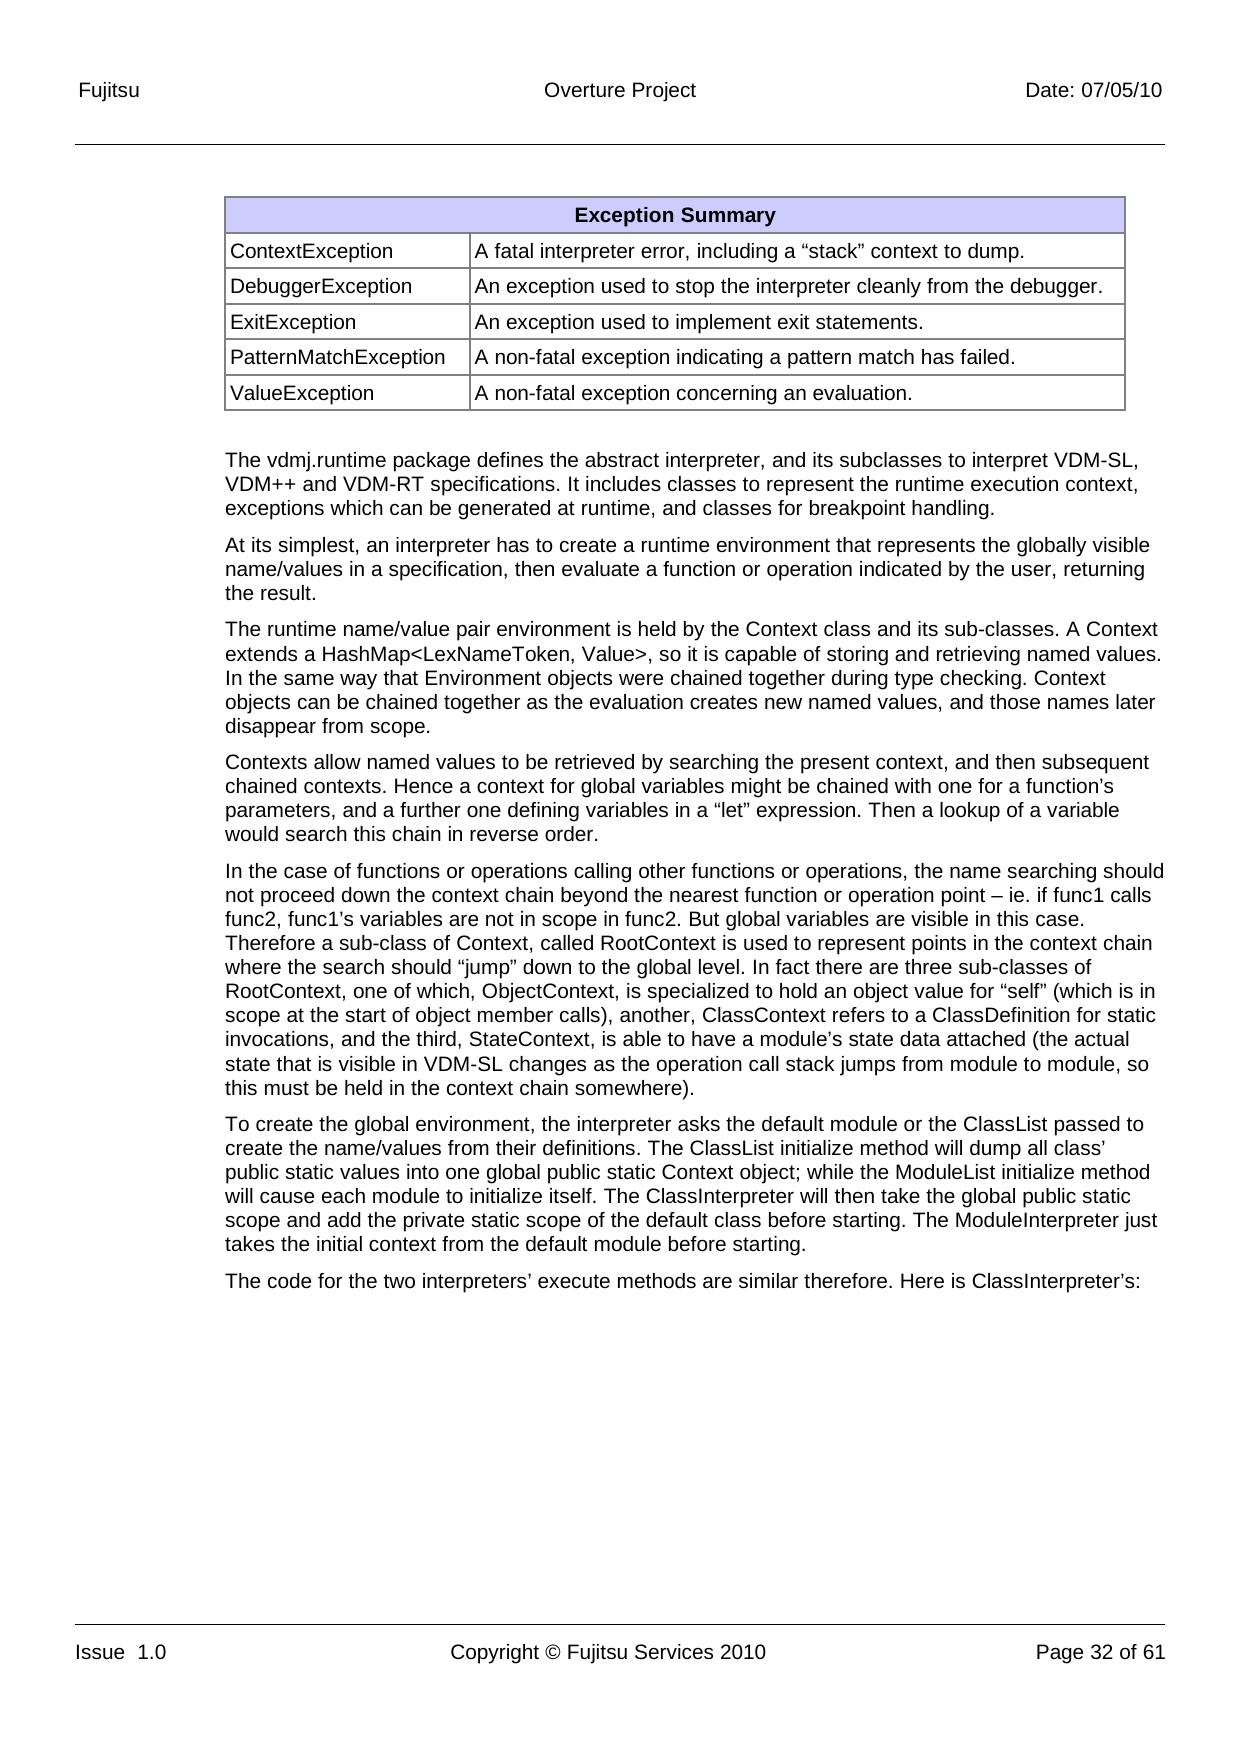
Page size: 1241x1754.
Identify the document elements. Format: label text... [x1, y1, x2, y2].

text In the case of functions or operations calling other functions or operations, the name searching should not proceed down the context chain beyond the nearest function or operation point – ie. if func1 calls func2, func1’s variables are not in scope in func2. But global variables are visible in this case. Therefore a sub-class of Context, called RootContext is used to represent points in the context chain where the search should “jump” down to the global level. In fact there are three sub-classes of RootContext, one of which, ObjectContext, is specialized to hold an object value for “self” (which is in scope at the start of object member calls), another, ClassContext refers to a ClassDefinition for static invocations, and the third, StateContext, is able to have a module’s state data attached (the actual state that is visible in VDM-SL changes as the operation call stack jumps from module to module, so this must be held in the context chain somewhere). [225, 859, 1165, 1099]
table_header Exception Summary [226, 198, 1124, 232]
table_cell An exception used to implement exit statements. [471, 305, 1124, 338]
table_cell DebuggerException [226, 269, 469, 303]
text The code for the two interpreters’ execute methods are similar therefore. Here is ClassInterpreter’s: [225, 1269, 1165, 1293]
text Contexts allow named values to be retrieved by searching the present context, and then subsequent chained contexts. Hence a context for global variables might be chained with one for a function’s parameters, and a further one defining variables in a “let” expression. Then a lookup of a variable would search this chain in reverse order. [225, 750, 1165, 846]
table_cell An exception used to stop the interpreter cleanly from the debugger. [471, 269, 1124, 303]
text The vdmj.runtime package defines the abstract interpreter, and its subclasses to interpret VDM-SL, VDM++ and VDM-RT specifications. It includes classes to represent the runtime execution context, exceptions which can be generated at runtime, and classes for breakpoint handling. [225, 448, 1165, 520]
table_cell ValueException [226, 376, 469, 409]
table_cell A fatal interpreter error, including a “stack” context to dump. [471, 234, 1124, 267]
table_cell ExitException [226, 305, 469, 338]
text At its simplest, an interpreter has to create a runtime environment that represents the globally visible name/values in a specification, then evaluate a function or operation indicated by the user, returning the result. [225, 533, 1165, 605]
table_cell A non-fatal exception concerning an evaluation. [471, 376, 1124, 409]
table_cell PatternMatchException [226, 340, 469, 374]
table_cell ContextException [226, 234, 469, 267]
text The runtime name/value pair environment is held by the Context class and its sub-classes. A Context extends a HashMap<LexNameToken, Value>, so it is capable of storing and retrieving named values. In the same way that Environment objects were chained together during type checking. Context objects can be chained together as the evaluation creates new named values, and those names later disappear from scope. [225, 617, 1165, 738]
table_cell A non-fatal exception indicating a pattern match has failed. [471, 340, 1124, 374]
text To create the global environment, the interpreter asks the default module or the ClassList passed to create the name/values from their definitions. The ClassList initialize method will dump all class’ public static values into one global public static Context object; while the ModuleList initialize method will cause each module to initialize itself. The ClassInterpreter will then take the global public static scope and add the private static scope of the default class before starting. The ModuleInterpreter just takes the initial context from the default module before starting. [225, 1112, 1165, 1256]
